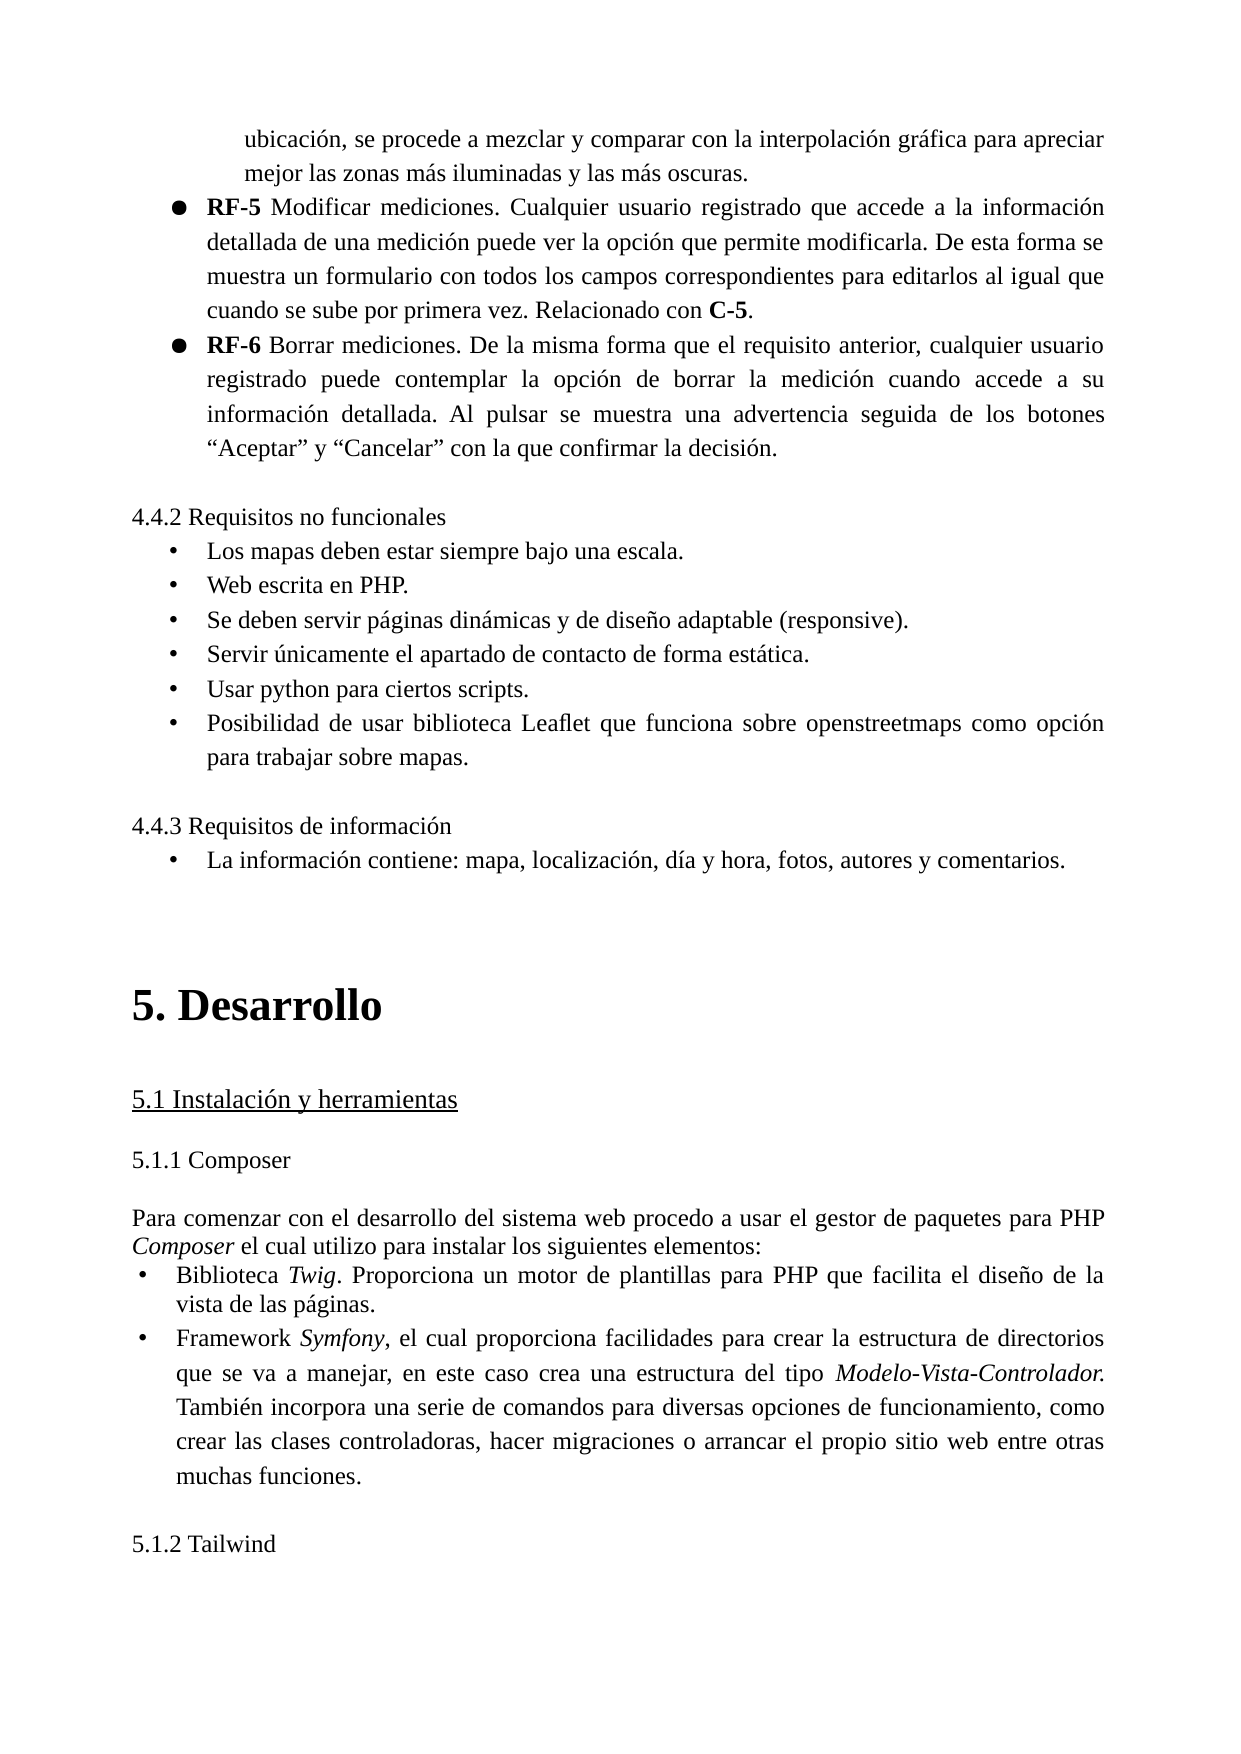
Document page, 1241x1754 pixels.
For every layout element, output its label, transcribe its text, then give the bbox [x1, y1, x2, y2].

text 5.1 Instalación y herramientas [132, 1083, 1106, 1114]
list La información contiene: mapa, localización, día y hora, fotos, autores y comentarios. [169, 840, 1106, 874]
list Se deben servir páginas dinámicas y de diseño adaptable (responsive). [169, 599, 1106, 634]
text 4.4.3 Requisitos de información [132, 806, 1106, 840]
list Usar python para ciertos scripts. [169, 668, 1106, 702]
list Los mapas deben estar siempre bajo una escala. [169, 531, 1106, 565]
list Web escrita en PHP. [169, 565, 1106, 599]
list Biblioteca Twig. Proporciona un motor de plantillas para PHP que facilita el diseño de la vista de las páginas. [138, 1260, 1106, 1318]
text 5.1.2 Tailwind [132, 1524, 1106, 1558]
text 4.4.2 Requisitos no funcionales [132, 496, 1106, 531]
list Servir únicamente el apartado de contacto de forma estática. [169, 634, 1106, 668]
list RF-6 Borrar mediciones. De la misma forma que el requisito anterior, cualquier usuario registrado puede contemplar la opción de borrar la medición cuando accede a su información detallada. Al pulsar se muestra una advertencia seguida de los botones “Aceptar” y “Cancelar” con la que confirmar la decisión. [169, 324, 1106, 462]
list RF-5 Modificar mediciones. Cualquier usuario registrado que accede a la información detallada de una medición puede ver la opción que permite modificarla. De esta forma se muestra un formulario con todos los campos correspondientes para editarlos al igual que cuando se sube por primera vez. Relacionado con C-5. [169, 187, 1106, 324]
text 5.1.1 Composer [132, 1145, 1106, 1174]
list Posibilidad de usar biblioteca Leaﬂet que funciona sobre openstreetmaps como opción para trabajar sobre mapas. [169, 702, 1106, 771]
list Framework Symfony, el cual proporciona facilidades para crear la estructura de directorios que se va a manejar, en este caso crea una estructura del tipo Modelo-Vista-Controlador. También incorpora una serie de comandos para diversas opciones de funcionamiento, como crear las clases controladoras, hacer migraciones o arrancar el propio sitio web entre otras muchas funciones. [138, 1318, 1106, 1489]
text Para comenzar con el desarrollo del sistema web procedo a usar el gestor de paquetes para PHP Composer el cual utilizo para instalar los siguientes elementos: [132, 1203, 1106, 1260]
text 5. Desarrollo [132, 977, 1106, 1030]
list ubicación, se procede a mezclar y comparar con la interpolación gráfica para apreciar mejor las zonas más iluminadas y las más oscuras. [207, 118, 1106, 187]
